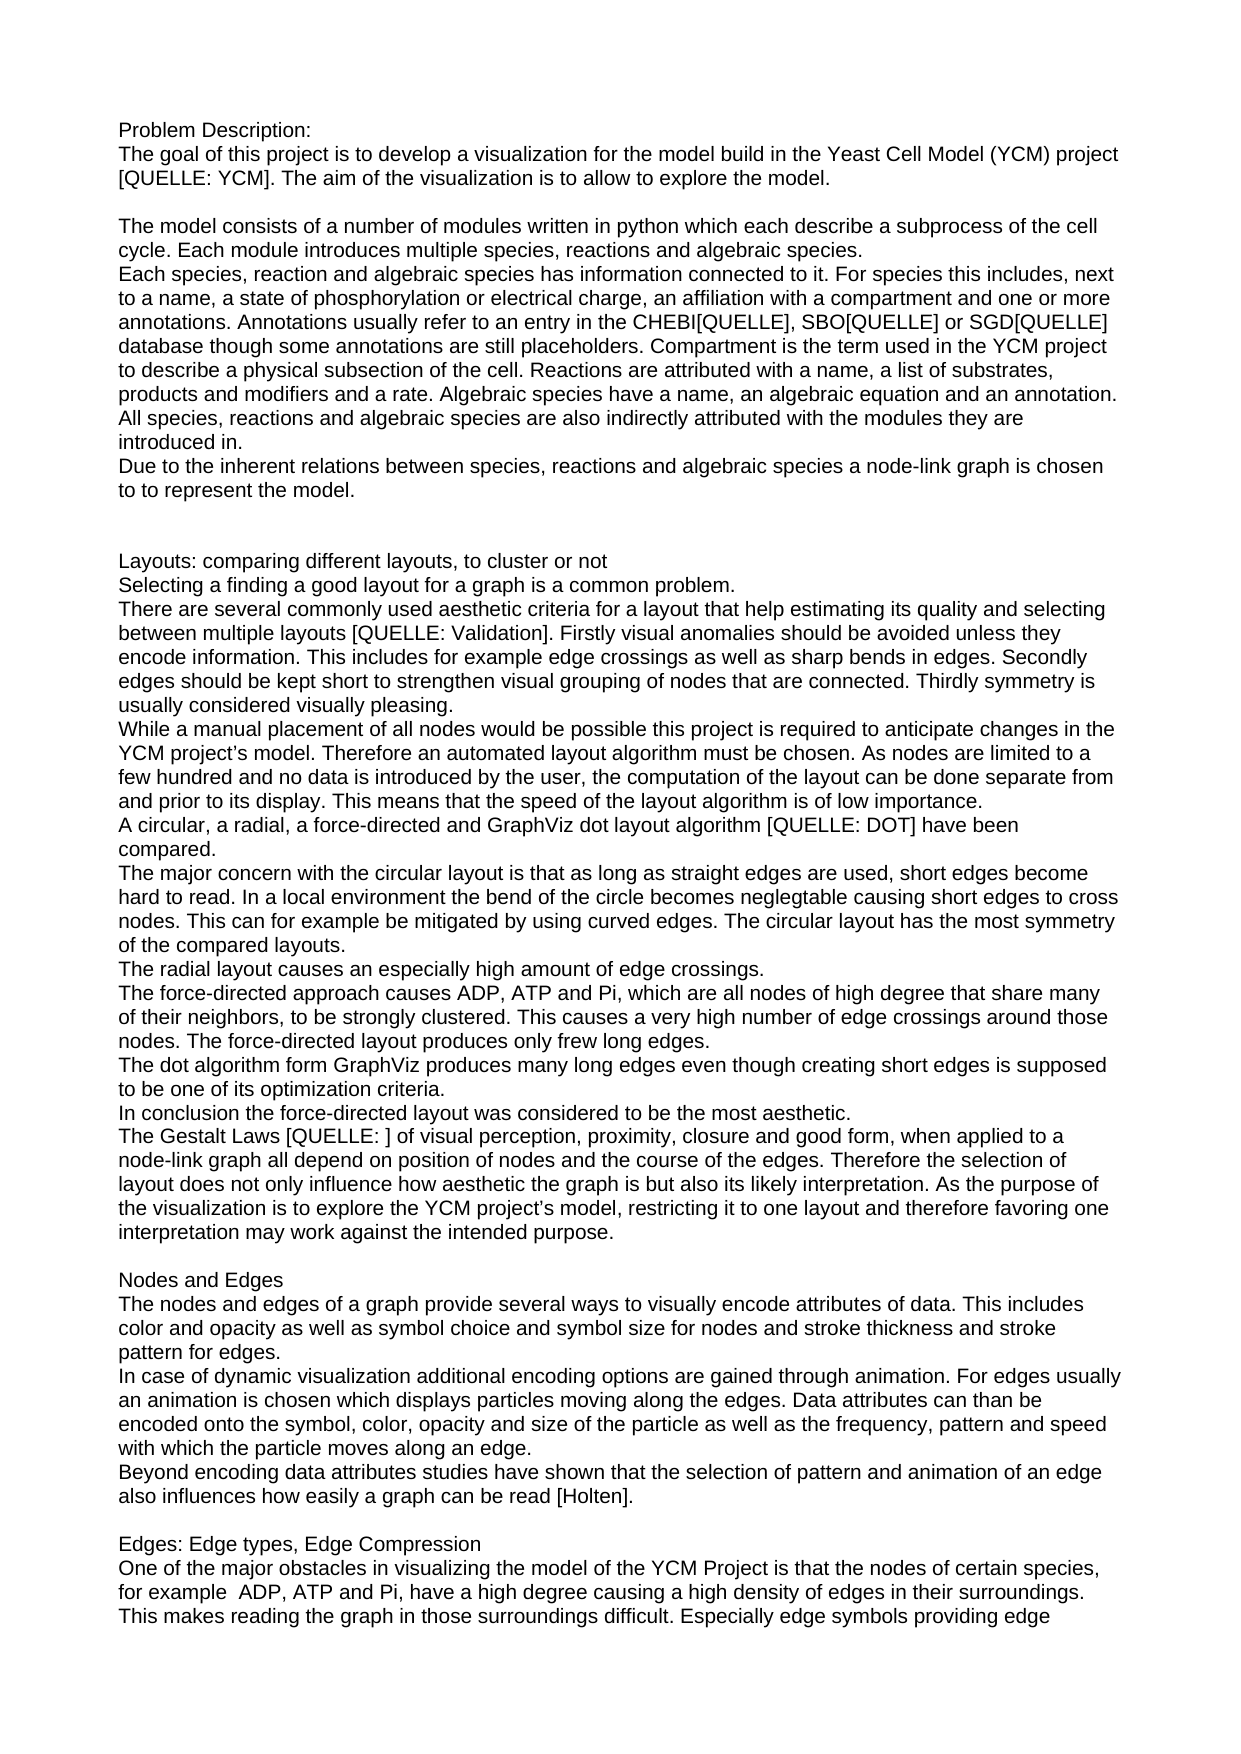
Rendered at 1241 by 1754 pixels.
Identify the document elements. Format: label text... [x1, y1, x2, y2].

text Selecting a finding a good layout for a graph is a common problem. [118, 573, 1122, 597]
text Due to the inherent relations between species, reactions and algebraic species a node-link graph is chosen to to represent the model. [118, 453, 1122, 501]
text One of the major obstacles in visualizing the model of the YCM Project is that the nodes of certain species, for example ADP, ATP and Pi, have a high degree causing a high density of edges in their surroundings. This makes reading the graph in those surroundings difficult. Especially edge symbols providing edge [118, 1556, 1122, 1627]
text The major concern with the circular layout is that as long as straight edges are used, short edges become hard to read. In a local environment the bend of the circle becomes neglegtable causing short edges to cross nodes. This can for example be mitigated by using curved edges. The circular layout has the most symmetry of the compared layouts. [118, 861, 1122, 957]
text The force-directed approach causes ADP, ATP and Pi, which are all nodes of high degree that share many of their neighbors, to be strongly clustered. This causes a very high number of edge crossings around those nodes. The force-directed layout produces only frew long edges. [118, 981, 1122, 1052]
text The nodes and edges of a graph provide several ways to visually encode attributes of data. This includes color and opacity as well as symbol choice and symbol size for nodes and stroke thickness and stroke pattern for edges. [118, 1292, 1122, 1364]
text The model consists of a number of modules written in python which each describe a subprocess of the cell cycle. Each module introduces multiple species, reactions and algebraic species. [118, 214, 1122, 262]
text There are several commonly used aesthetic criteria for a layout that help estimating its quality and selecting between multiple layouts [QUELLE: Validation]. Firstly visual anomalies should be avoided unless they encode information. This includes for example edge crossings as well as sharp bends in edges. Secondly edges should be kept short to strengthen visual grouping of nodes that are connected. Thirdly symmetry is usually considered visually pleasing. [118, 597, 1122, 717]
text Edges: Edge types, Edge Compression [118, 1532, 1122, 1556]
text The radial layout causes an especially high amount of edge crossings. [118, 957, 1122, 981]
text In case of dynamic visualization additional encoding options are gained through animation. For edges usually an animation is chosen which displays particles moving along the edges. Data attributes can than be encoded onto the symbol, color, opacity and size of the particle as well as the frequency, pattern and speed with which the particle moves along an edge. [118, 1364, 1122, 1460]
text While a manual placement of all nodes would be possible this project is required to anticipate changes in the YCM project’s model. Therefore an automated layout algorithm must be chosen. As nodes are limited to a few hundred and no data is introduced by the user, the computation of the layout can be done separate from and prior to its display. This means that the speed of the layout algorithm is of low importance. [118, 717, 1122, 813]
text Beyond encoding data attributes studies have shown that the selection of pattern and animation of an edge also influences how easily a graph can be read [Holten]. [118, 1460, 1122, 1508]
text Each species, reaction and algebraic species has information connected to it. For species this includes, next to a name, a state of phosphorylation or electrical charge, an affiliation with a compartment and one or more annotations. Annotations usually refer to an entry in the CHEBI[QUELLE], SBO[QUELLE] or SGD[QUELLE] database though some annotations are still placeholders. Compartment is the term used in the YCM project to describe a physical subsection of the cell. Reactions are attributed with a name, a list of substrates, products and modifiers and a rate. Algebraic species have a name, an algebraic equation and an annotation. All species, reactions and algebraic species are also indirectly attributed with the modules they are introduced in. [118, 262, 1122, 453]
text Problem Description: [118, 118, 1122, 142]
text In conclusion the force-directed layout was considered to be the most aesthetic. [118, 1100, 1122, 1124]
text The Gestalt Laws [QUELLE: ] of visual perception, proximity, closure and good form, when applied to a node-link graph all depend on position of nodes and the course of the edges. Therefore the selection of layout does not only influence how aesthetic the graph is but also its likely interpretation. As the purpose of the visualization is to explore the YCM project’s model, restricting it to one layout and therefore favoring one interpretation may work against the intended purpose. [118, 1124, 1122, 1244]
text The goal of this project is to develop a visualization for the model build in the Yeast Cell Model (YCM) project [QUELLE: YCM]. The aim of the visualization is to allow to explore the model. [118, 142, 1122, 190]
text A circular, a radial, a force-directed and GraphViz dot layout algorithm [QUELLE: DOT] have been compared. [118, 813, 1122, 861]
text The dot algorithm form GraphViz produces many long edges even though creating short edges is supposed to be one of its optimization criteria. [118, 1052, 1122, 1100]
text Layouts: comparing different layouts, to cluster or not [118, 549, 1122, 573]
text Nodes and Edges [118, 1268, 1122, 1292]
